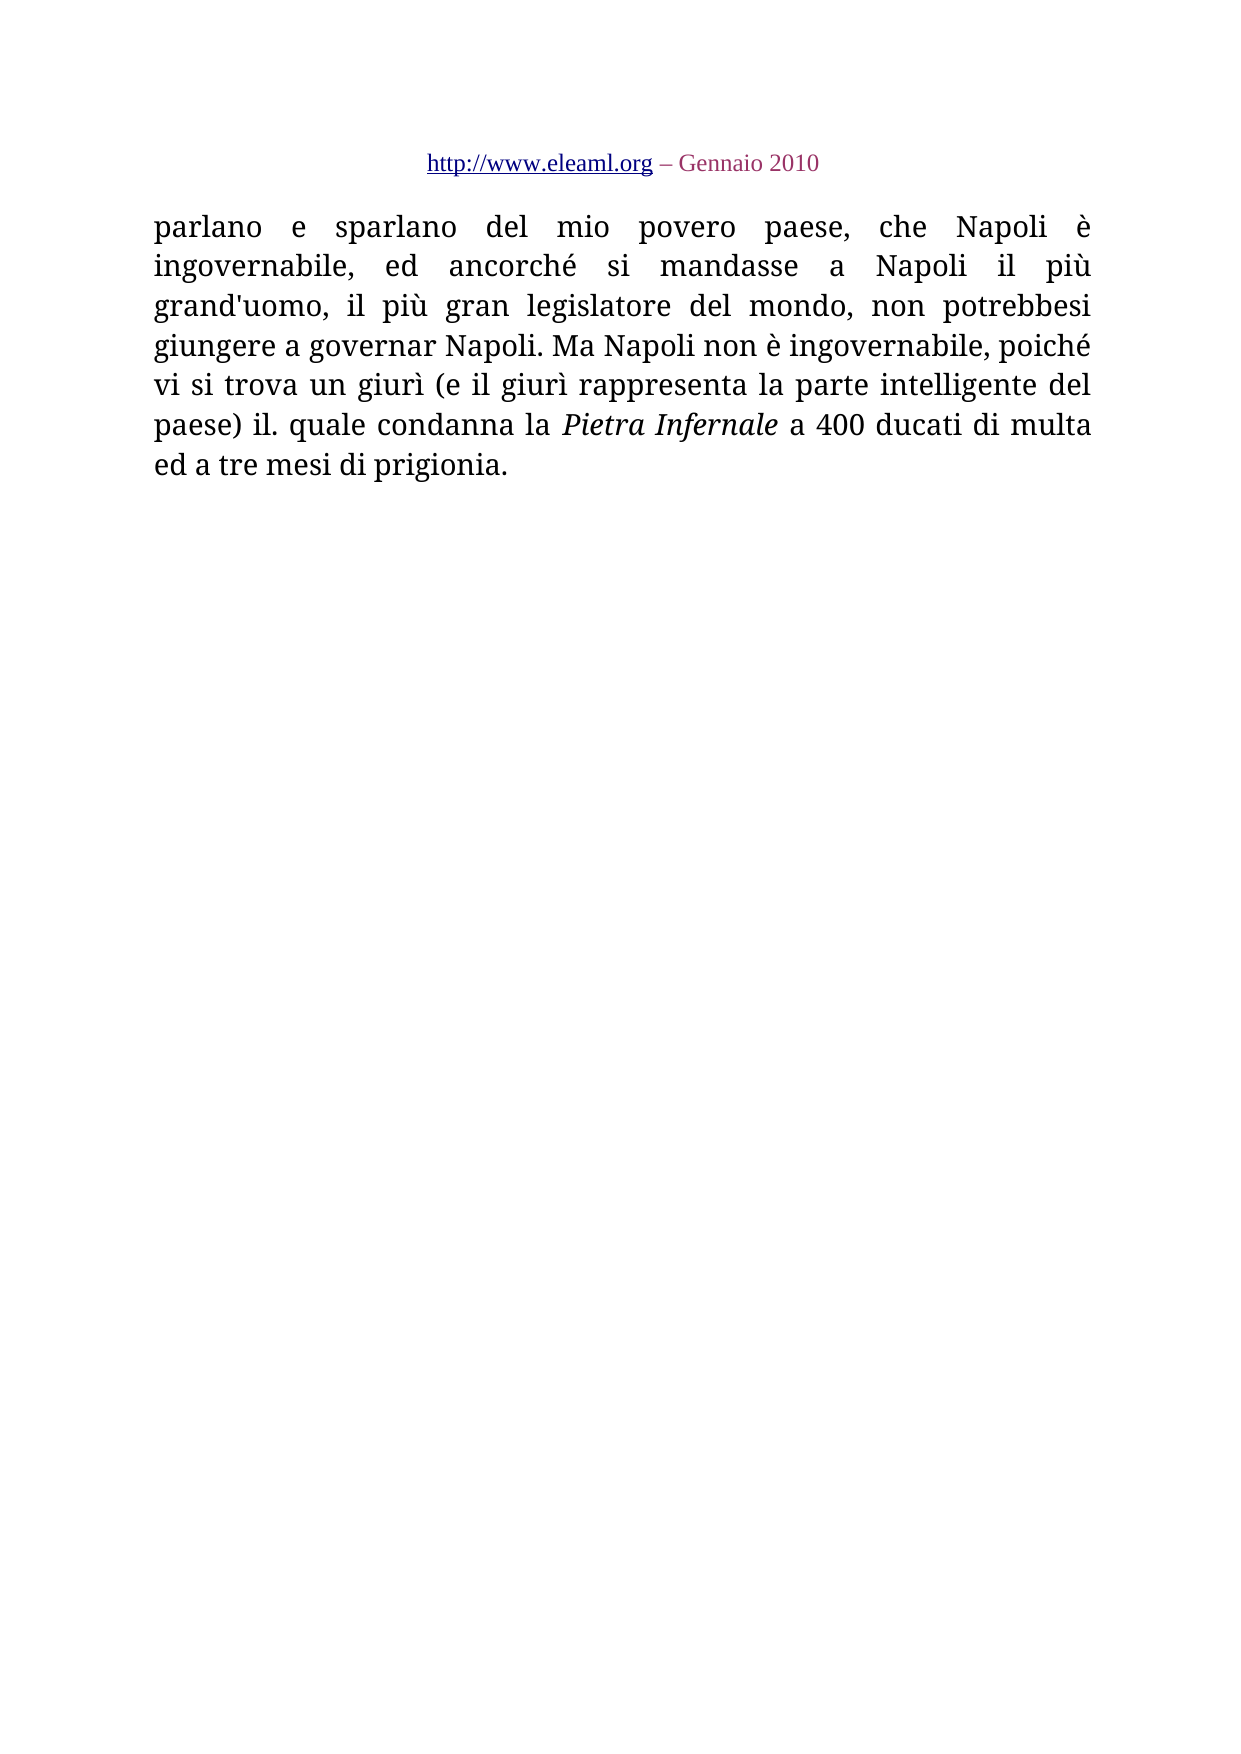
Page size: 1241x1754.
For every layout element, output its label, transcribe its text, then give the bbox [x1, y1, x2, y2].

text parlano e sparlano del mio povero paese, che Napoli è ingovernabile, ed ancorché si mandasse a Napoli il più grand'uomo, il più gran legislatore del mondo, non potrebbesi giungere a governar Napoli. Ma Napoli non è ingovernabile, poiché vi si trova un giurì (e il giurì rappresenta la parte intelligente del paese) il. quale condanna la Pietra Infernale a 400 ducati di multa ed a tre mesi di prigionia. [153, 206, 1092, 484]
